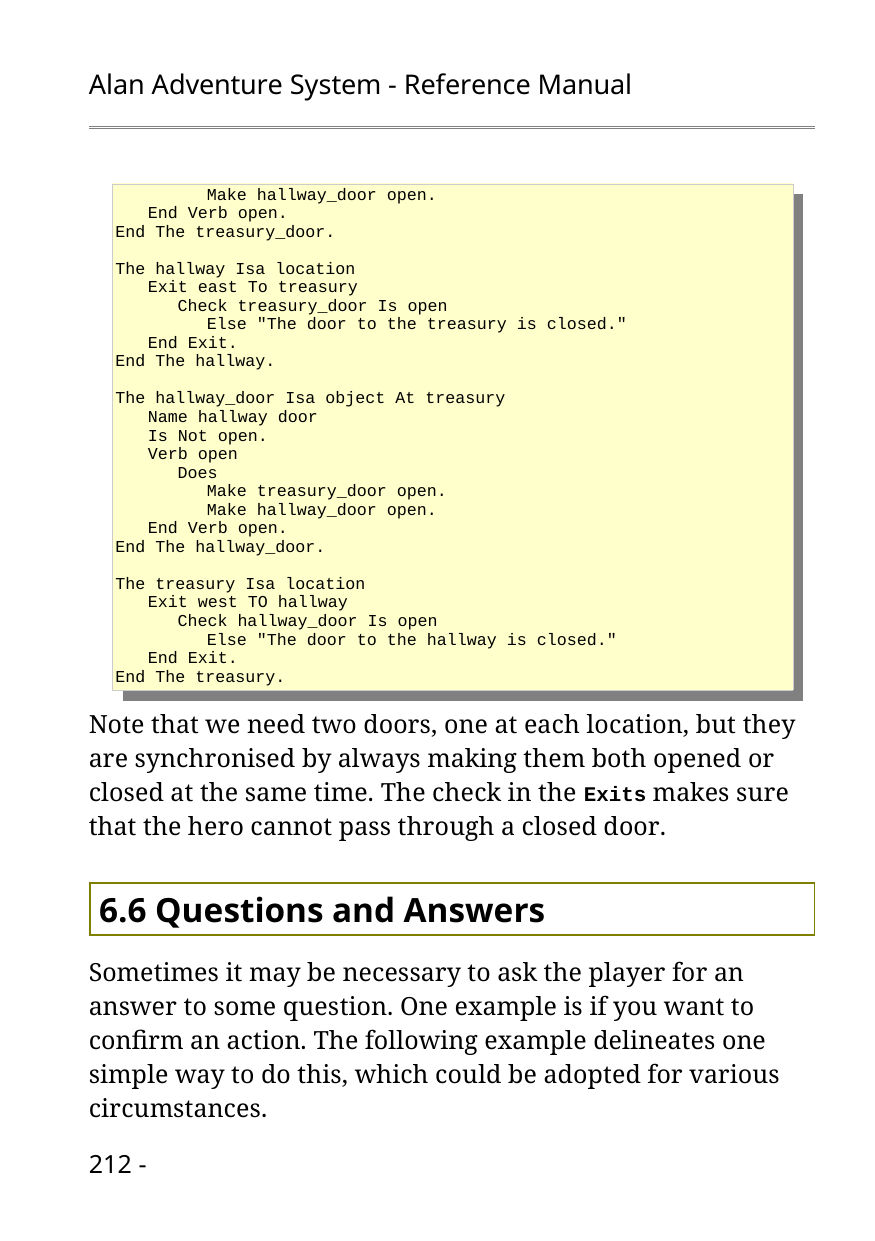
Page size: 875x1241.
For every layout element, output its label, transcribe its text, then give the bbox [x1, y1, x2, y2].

text Make hallway_door open. End Verb open. End The treasury_door. [113, 185, 793, 239]
text Note that we need two doors, one at each location, but they are synchronised by always making them both opened or closed at the same time. The check in the Exits makes sure that the hero cannot pass through a closed door. [88, 707, 815, 843]
text The hallway Isa location Exit east To treasury Check treasury_door Is open Else "The door to the treasury is closed." End Exit. End The hallway. [113, 258, 793, 369]
text The treasury Isa location Exit west TO hallway Check hallway_door Is open Else "The door to the hallway is closed." End Exit. End The treasury. [113, 573, 793, 690]
text Sometimes it may be necessary to ask the player for an answer to some ques­tion. One example is if you want to confirm an action. The following example delineates one simple way to do this, which could be adopted for various cir­cumstances. [88, 955, 815, 1125]
subtitle Questions and Answers [91, 884, 814, 934]
text Name hallway door Is Not open. [113, 406, 793, 443]
text Verb open Does Make treasury_door open. Make hallway_door open. End Verb open. End The hallway_door. [113, 443, 793, 554]
text The hallway_door Isa object At treasury [113, 387, 793, 406]
